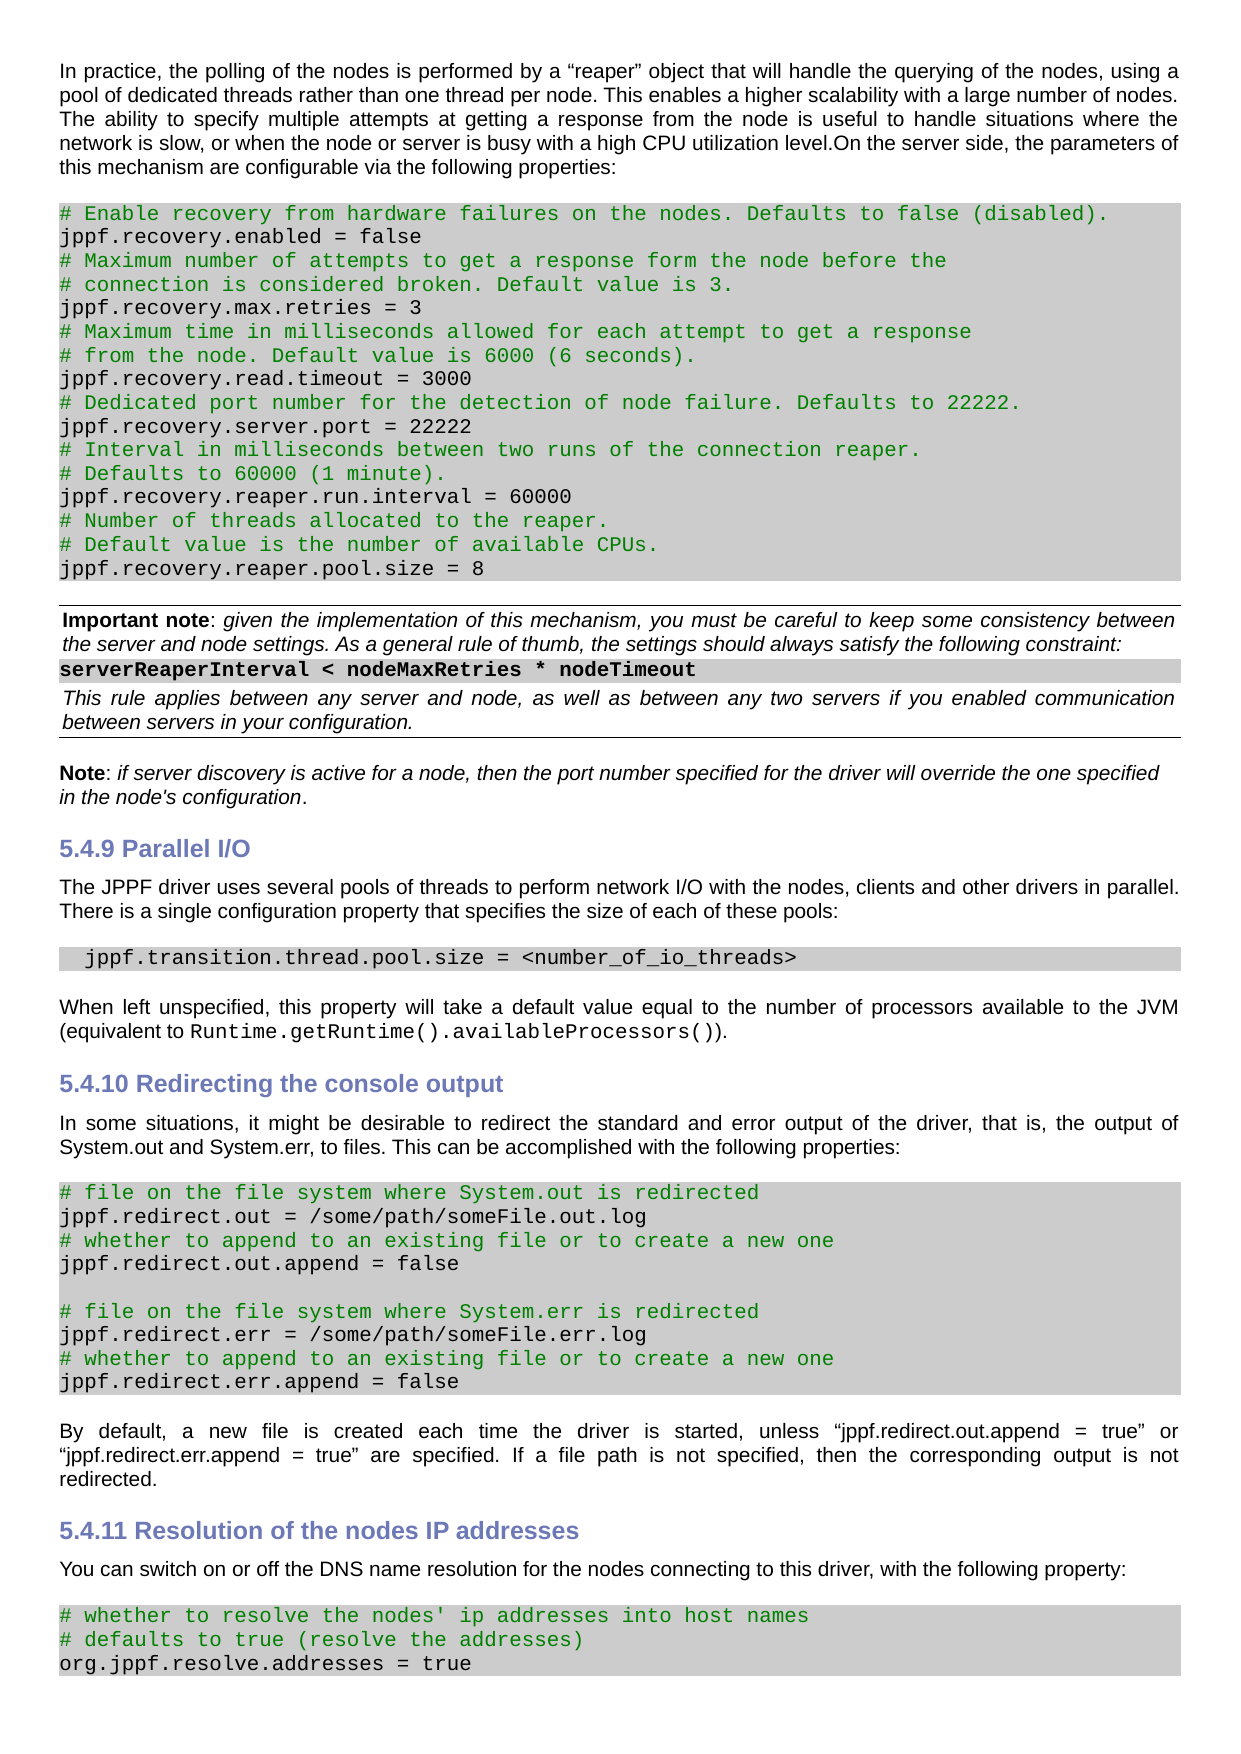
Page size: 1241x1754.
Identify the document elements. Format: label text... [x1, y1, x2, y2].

text The JPPF driver uses several pools of threads to perform network I/O with the nodes, clients and other drivers in parallel. There is a single configuration property that specifies the size of each of these pools: [59, 875, 1181, 923]
text Important note: given the implementation of this mechanism, you must be careful to keep some consistency between the server and node settings. As a general rule of thumb, the settings should always satisfy the following constraint: [59, 606, 1181, 659]
text This rule applies between any server and node, as well as between any two servers if you enabled communication between servers in your configuration. [59, 683, 1181, 737]
text By default, a new file is created each time the driver is started, unless “jppf.redirect.out.append = true” or “jppf.redirect.err.append = true” are specified. If a file path is not specified, then the corresponding output is not redirected. [59, 1419, 1181, 1491]
text jppf.recovery.max.retries = 3 [59, 297, 1181, 321]
text When left unspecified, this property will take a default value equal to the number of processors available to the JVM (equivalent to Runtime.getRuntime().availableProcessors()). [59, 994, 1181, 1044]
text # whether to append to an existing file or to create a new one [59, 1230, 1181, 1253]
text # Number of threads allocated to the reaper. [59, 510, 1181, 534]
text # Maximum time in milliseconds allowed for each attempt to get a response [59, 321, 1181, 345]
text # Dedicated port number for the detection of node failure. Defaults to 22222. [59, 392, 1181, 416]
subtitle Parallel I/O [59, 834, 1181, 862]
text jppf.redirect.out.append = false [59, 1253, 1181, 1277]
text # Maximum number of attempts to get a response form the node before the [59, 250, 1181, 274]
text jppf.redirect.err = /some/path/someFile.err.log [59, 1324, 1181, 1348]
text # Defaults to 60000 (1 minute). [59, 463, 1181, 487]
text Note: if server discovery is active for a node, then the port number specified for the driver will override the one specified in the node's configuration. [59, 761, 1181, 809]
text # Interval in milliseconds between two runs of the connection reaper. [59, 439, 1181, 463]
text The ability to specify multiple attempts at getting a response from the node is useful to handle situations where the network is slow, or when the node or server is busy with a high CPU utilization level.On the server side, the parameters of this mechanism are configurable via the following properties: [59, 107, 1181, 179]
text # Default value is the number of available CPUs. [59, 534, 1181, 557]
text jppf.recovery.enabled = false [59, 226, 1181, 250]
text jppf.recovery.reaper.pool.size = 8 [59, 557, 1181, 581]
text # file on the file system where System.err is redirected [59, 1301, 1181, 1324]
text jppf.recovery.server.port = 22222 [59, 416, 1181, 439]
text In practice, the polling of the nodes is performed by a “reaper” object that will handle the querying of the nodes, using a pool of dedicated threads rather than one thread per node. This enables a higher scalability with a large number of nodes. [59, 59, 1181, 107]
text In some situations, it might be desirable to redirect the standard and error output of the driver, that is, the output of System.out and System.err, to files. This can be accomplished with the following properties: [59, 1111, 1181, 1158]
text # from the node. Default value is 6000 (6 seconds). [59, 345, 1181, 368]
text jppf.redirect.out = /some/path/someFile.out.log [59, 1206, 1181, 1230]
text # whether to resolve the nodes' ip addresses into host names [59, 1605, 1181, 1629]
subtitle Redirecting the console output [59, 1069, 1181, 1098]
text serverReaperInterval < nodeMaxRetries * nodeTimeout [59, 659, 1181, 683]
text # whether to append to an existing file or to create a new one [59, 1348, 1181, 1372]
text jppf.transition.thread.pool.size = <number_of_io_threads> [59, 947, 1181, 971]
text jppf.recovery.reaper.run.interval = 60000 [59, 487, 1181, 510]
text # defaults to true (resolve the addresses) [59, 1629, 1181, 1652]
text You can switch on or off the DNS name resolution for the nodes connecting to this driver, with the following property: [59, 1557, 1181, 1581]
text # connection is considered broken. Default value is 3. [59, 274, 1181, 297]
text jppf.redirect.err.append = false [59, 1372, 1181, 1395]
text jppf.recovery.read.timeout = 3000 [59, 368, 1181, 392]
text # Enable recovery from hardware failures on the nodes. Defaults to false (disabled). [59, 203, 1181, 226]
text # file on the file system where System.out is redirected [59, 1182, 1181, 1206]
subtitle Resolution of the nodes IP addresses [59, 1516, 1181, 1545]
text org.jppf.resolve.addresses = true [59, 1652, 1181, 1676]
